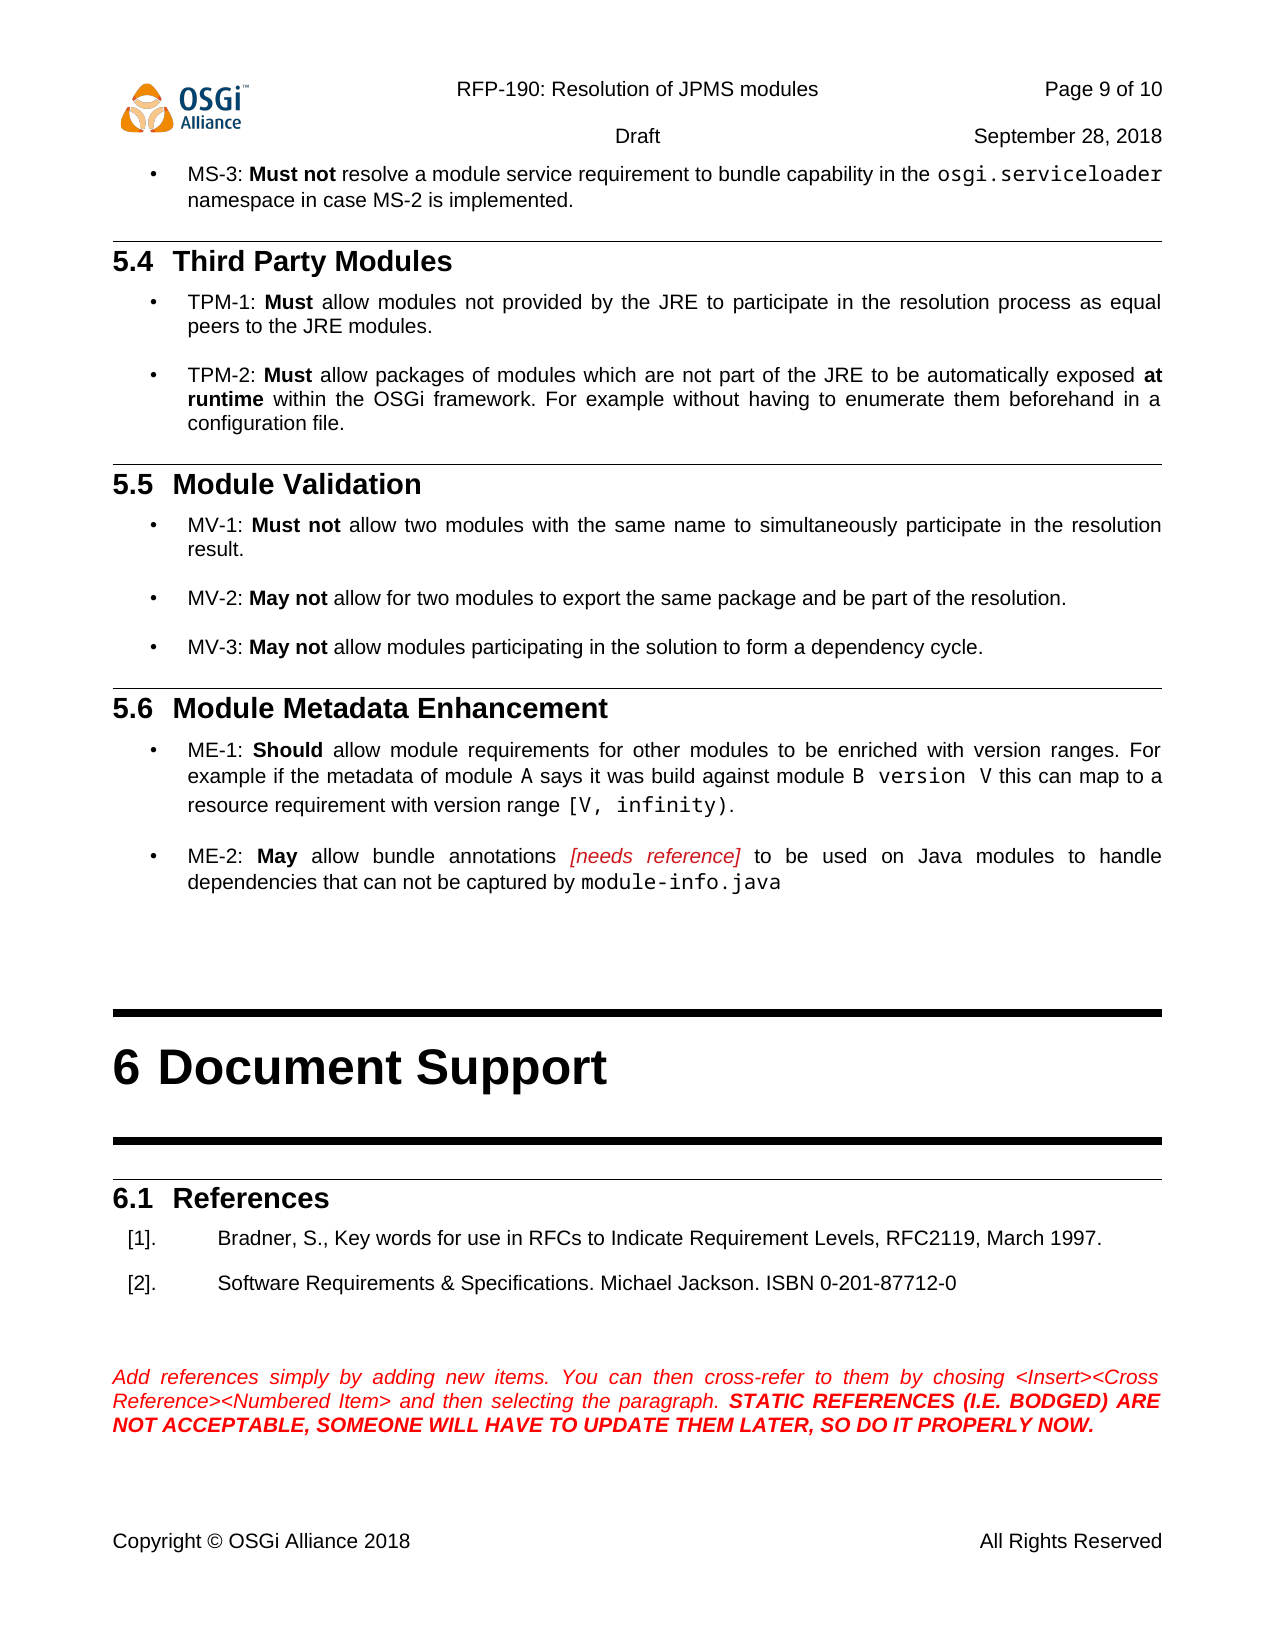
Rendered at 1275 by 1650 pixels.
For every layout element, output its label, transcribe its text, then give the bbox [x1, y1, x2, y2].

subtitle Document Support [112, 1010, 1162, 1145]
picture [113, 76, 257, 140]
subtitle References [112, 1180, 1162, 1215]
list MV-1: Must not allow two modules with the same name to simultaneously participate in the resolution result. [150, 513, 1162, 561]
list ME-2: May allow bundle annotations [needs reference] to be used on Java modules to handle dependencies that can not be captured by module-info.java [150, 843, 1162, 896]
subtitle Module Metadata Enhancement [112, 689, 1162, 725]
list ME-1: Should allow module requirements for other modules to be enriched with version ranges. For example if the metadata of module A says it was build against module B version V this can map to a resource requirement with version range [V, infinity). [150, 737, 1162, 818]
list MV-2: May not allow for two modules to export the same package and be part of the resolution. [150, 586, 1162, 610]
list MS-3: Must not resolve a module service requirement to bundle capability in the osgi.serviceloader namespace in case MS-2 is implemented. [150, 159, 1162, 211]
subtitle Module Validation [112, 465, 1162, 501]
text Add references simply by adding new items. You can then cross-refer to them by chosing <Insert><Cross Reference><Numbered Item> and then selecting the paragraph. STATIC REFERENCES (I.E. BODGED) ARE NOT ACCEPTABLE, SOMEONE WILL HAVE TO UPDATE THEM LATER, SO DO IT PROPERLY NOW. [112, 1365, 1162, 1437]
list MV-3: May not allow modules participating in the solution to form a dependency cycle. [150, 635, 1162, 659]
list Bradner, S., Key words for use in RFCs to Indicate Requirement Levels, RFC2119, March 1997. [127, 1226, 1162, 1249]
subtitle Third Party Modules [112, 242, 1162, 277]
list Software Requirements & Specifications. Michael Jackson. ISBN 0-201-87712-0 [127, 1270, 1162, 1294]
list TPM-1: Must allow modules not provided by the JRE to participate in the resolution process as equal peers to the JRE modules. [150, 290, 1162, 338]
list TPM-2: Must allow packages of modules which are not part of the JRE to be automatically exposed at runtime within the OSGi framework. For example without having to enumerate them beforehand in a configuration file. [150, 363, 1162, 435]
